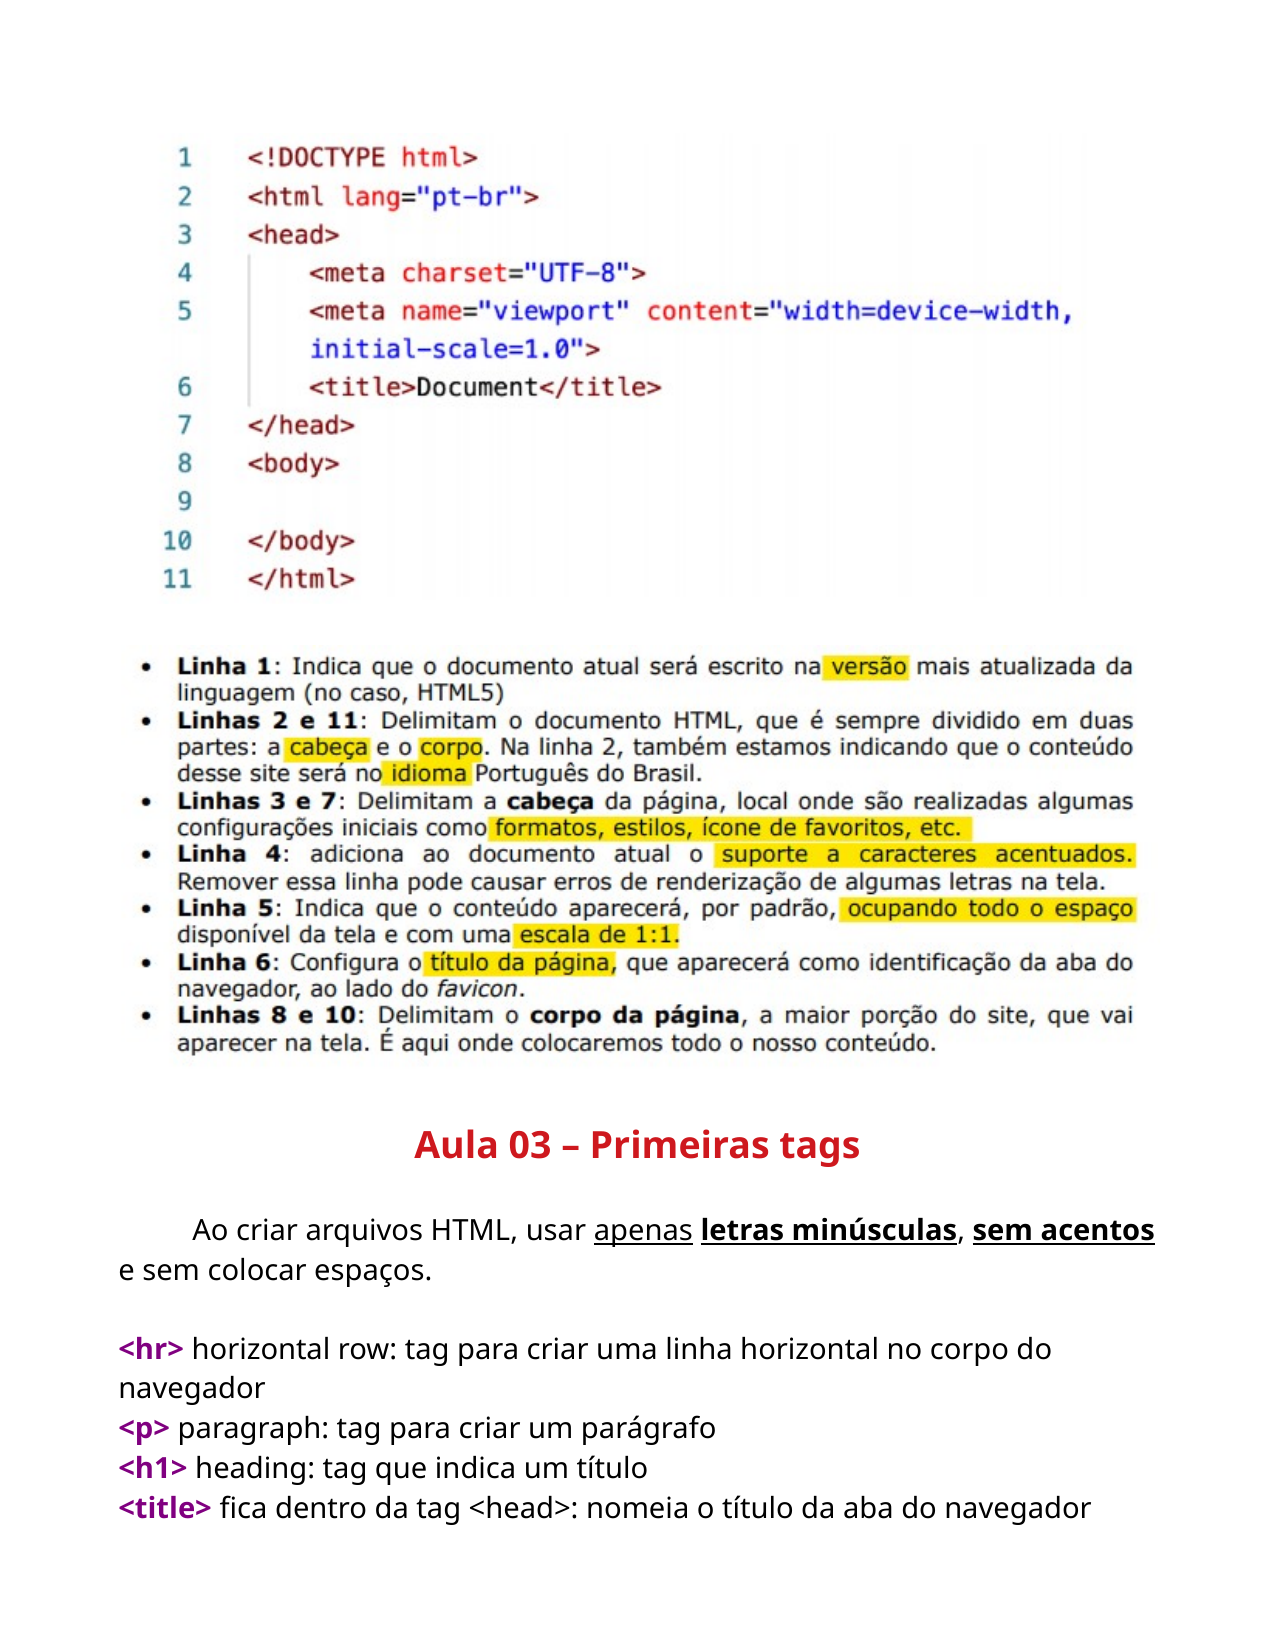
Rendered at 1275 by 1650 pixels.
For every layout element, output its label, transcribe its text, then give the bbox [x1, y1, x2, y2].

text <h1> heading: tag que indica um título [118, 1447, 1157, 1487]
text <p> paragraph: tag para criar um parágrafo [118, 1407, 1157, 1447]
text <title> fica dentro da tag <head>: nomeia o título da aba do navegador [118, 1487, 1157, 1527]
text <hr> horizontal row: tag para criar uma linha horizontal no corpo do navegador [118, 1328, 1157, 1407]
picture [121, 645, 1161, 1079]
text Ao criar arquivos HTML, usar apenas letras minúsculas, sem acentos e sem colocar espaços. [118, 1209, 1157, 1288]
picture [136, 133, 1102, 604]
text Aula 03 – Primeiras tags [118, 1118, 1157, 1169]
